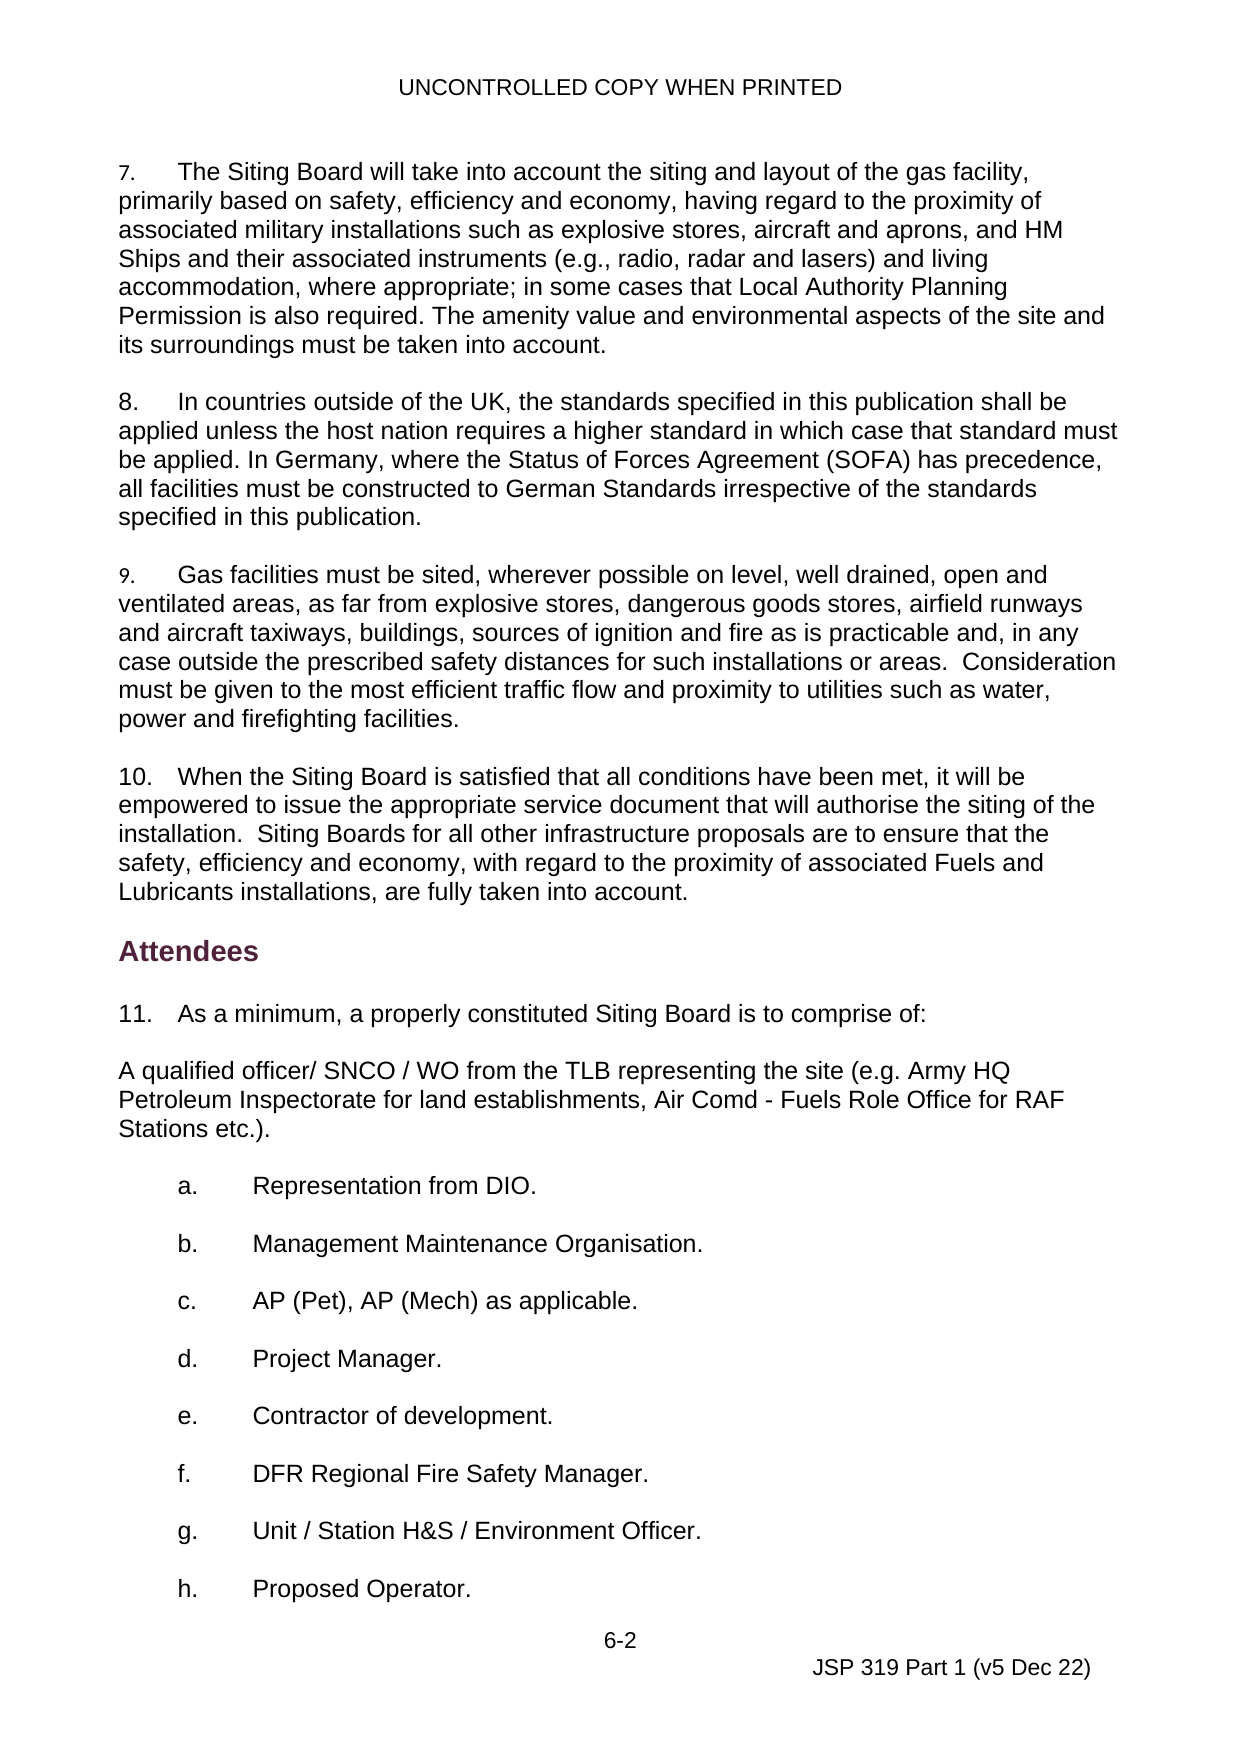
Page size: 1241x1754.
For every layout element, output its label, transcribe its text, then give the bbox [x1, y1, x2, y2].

list When the Siting Board is satisfied that all conditions have been met, it will be empowered to issue the appropriate service document that will authorise the siting of the installation. Siting Boards for all other infrastructure proposals are to ensure that the safety, efficiency and economy, with regard to the proximity of associated Fuels and Lubricants installations, are fully taken into account. [118, 762, 1122, 905]
list Project Manager. [177, 1344, 1122, 1372]
subtitle Attendees [118, 934, 1122, 968]
list Gas facilities must be sited, wherever possible on level, well drained, open and ventilated areas, as far from explosive stores, dangerous goods stores, airfield runways and aircraft taxiways, buildings, sources of ignition and fire as is practicable and, in any case outside the prescribed safety distances for such installations or areas. Consideration must be given to the most efficient traffic flow and proximity to utilities such as water, power and firefighting facilities. [118, 560, 1122, 733]
list Management Maintenance Organisation. [177, 1229, 1122, 1257]
list AP (Pet), AP (Mech) as applicable. [177, 1286, 1122, 1315]
list In countries outside of the UK, the standards specified in this publication shall be applied unless the host nation requires a higher standard in which case that standard must be applied. In Germany, where the Status of Forces Agreement (SOFA) has precedence, all facilities must be constructed to German Standards irrespective of the standards specified in this publication. [118, 387, 1122, 531]
list Proposed Operator. [177, 1574, 1122, 1602]
list The Siting Board will take into account the siting and layout of the gas facility, primarily based on safety, efficiency and economy, having regard to the proximity of associated military installations such as explosive stores, aircraft and aprons, and HM Ships and their associated instruments (e.g., radio, radar and lasers) and living accommodation, where appropriate; in some cases that Local Authority Planning Permission is also required. The amenity value and environmental aspects of the site and its surroundings must be taken into account. [118, 157, 1122, 359]
list Representation from DIO. [177, 1171, 1122, 1200]
text A qualified officer/ SNCO / WO from the TLB representing the site (e.g. Army HQ Petroleum Inspectorate for land establishments, Air Comd - Fuels Role Office for RAF Stations etc.). [118, 1056, 1122, 1142]
list DFR Regional Fire Safety Manager. [177, 1459, 1122, 1487]
list Unit / Station H&S / Environment Officer. [177, 1516, 1122, 1545]
list Contractor of development. [177, 1401, 1122, 1430]
list As a minimum, a properly constituted Siting Board is to comprise of: [118, 999, 1122, 1027]
